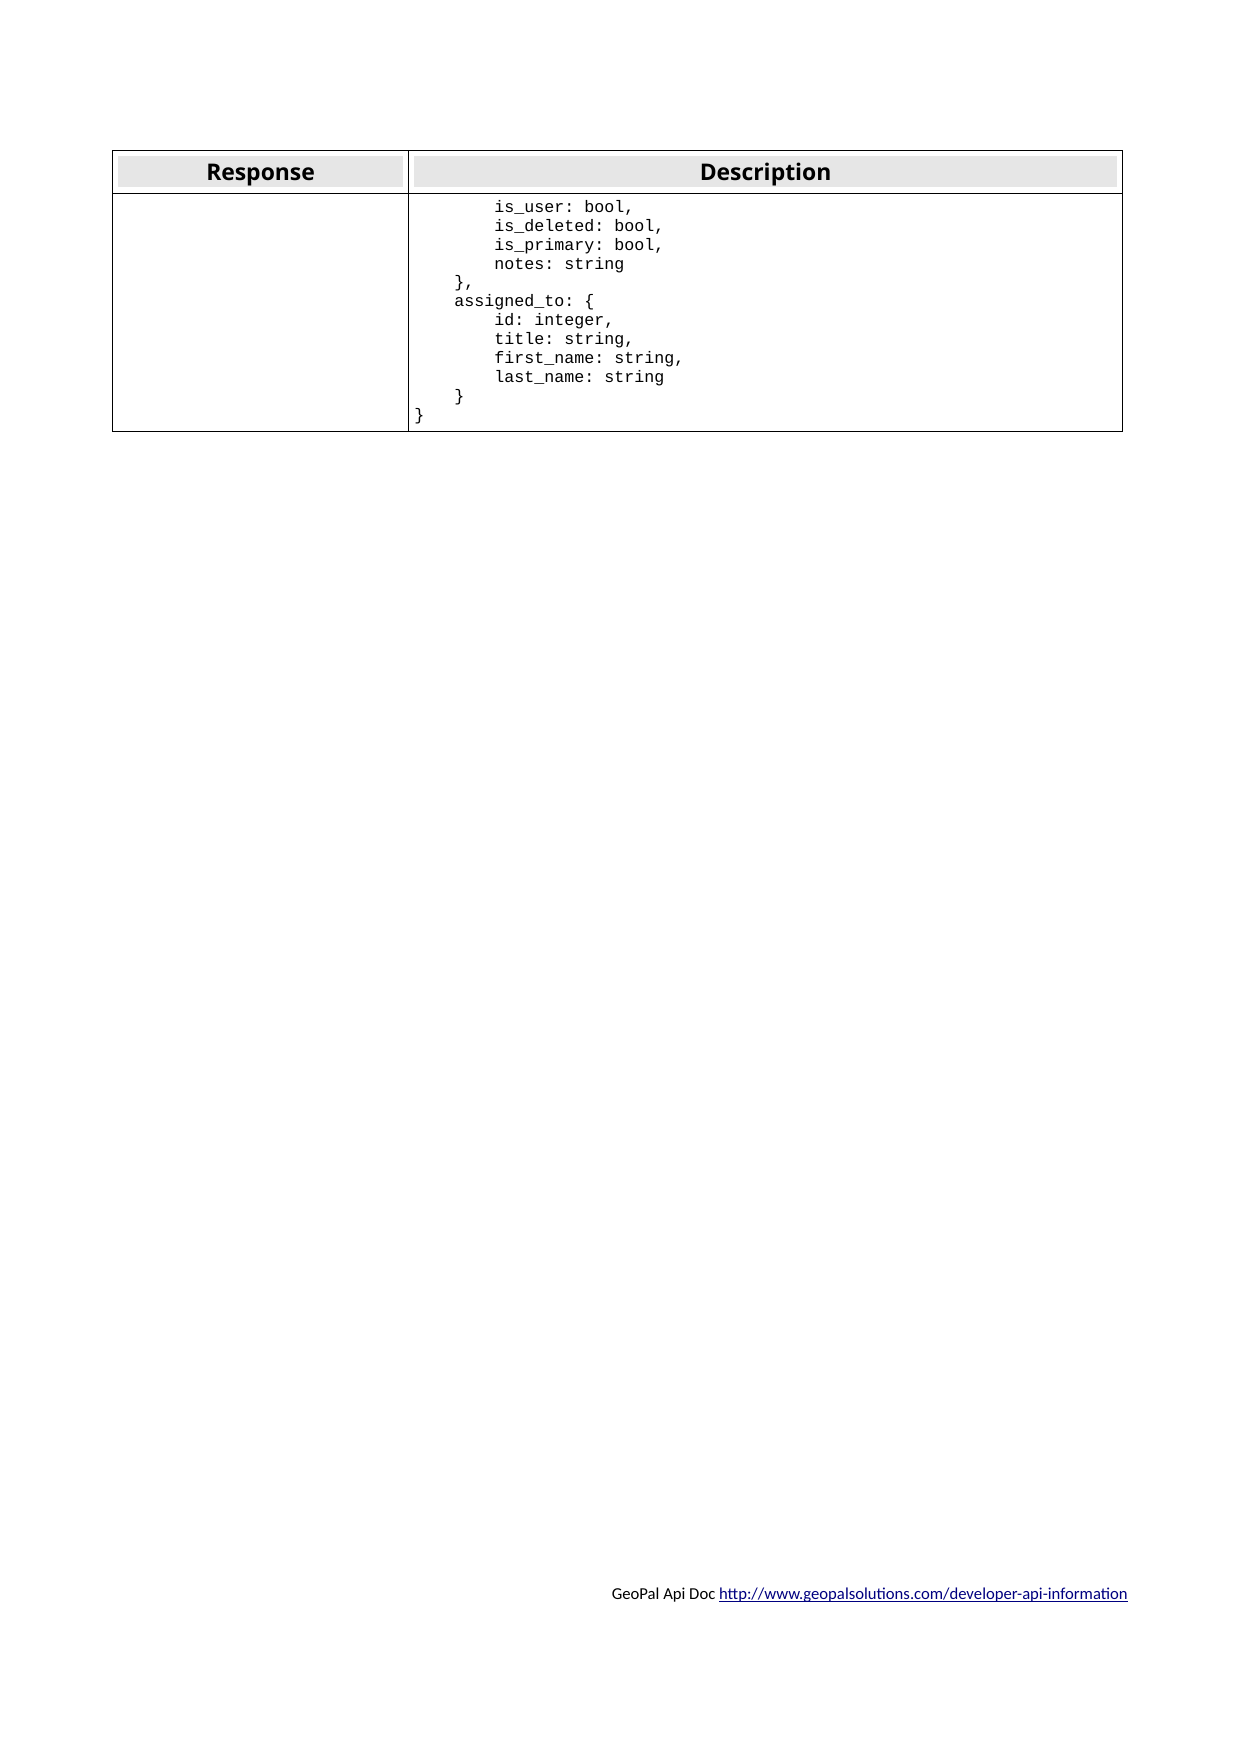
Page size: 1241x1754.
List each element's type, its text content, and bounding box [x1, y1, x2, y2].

table_cell [113, 194, 408, 431]
table_cell is_user: bool, is_deleted: bool, is_primary: bool, notes: string }, assigned_to: { id: integer, title: string, first_name: string, last_name: string } } [409, 194, 1122, 431]
table_header Description [409, 151, 1122, 193]
table_header Response [113, 151, 408, 193]
